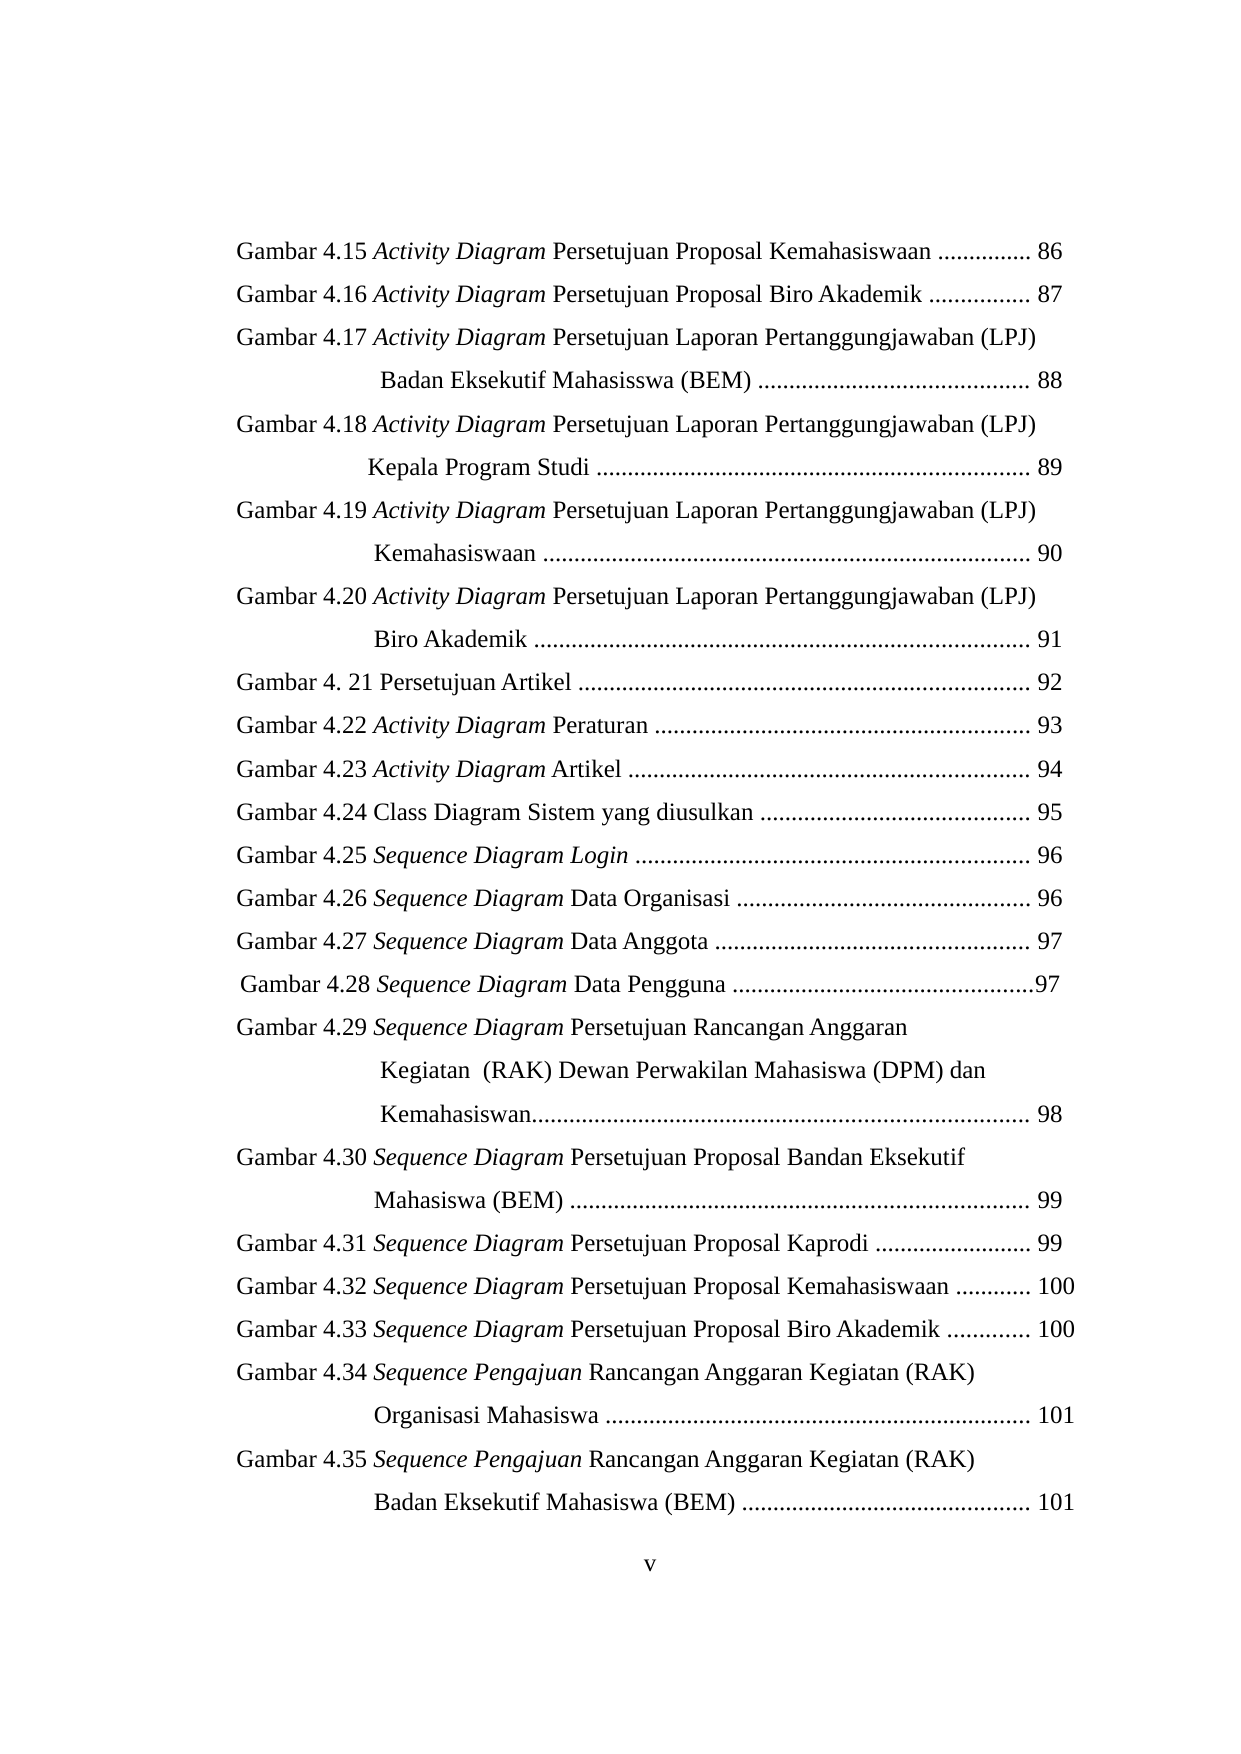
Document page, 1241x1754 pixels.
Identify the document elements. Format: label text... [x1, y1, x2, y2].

text Gambar 4.27 Sequence Diagram Data Anggota 97 [236, 926, 1063, 955]
text Kemahasiswaan 90 [236, 538, 1063, 567]
text Gambar 4.28 Sequence Diagram Data Pengguna 97 [236, 969, 1063, 998]
text Biro Akademik 91 [236, 624, 1063, 653]
text Gambar 4.26 Sequence Diagram Data Organisasi 96 [236, 883, 1063, 912]
text Gambar 4.15 Activity Diagram Persetujuan Proposal Kemahasiswaan 86 [236, 236, 1063, 265]
text Gambar 4.18 Activity Diagram Persetujuan Laporan Pertanggungjawaban (LPJ) [236, 409, 1063, 437]
text Kegiatan (RAK) Dewan Perwakilan Mahasiswa (DPM) dan [236, 1056, 1063, 1084]
text Kemahasiswan 98 [236, 1099, 1063, 1127]
text Gambar 4.32 Sequence Diagram Persetujuan Proposal Kemahasiswaan 100 [236, 1271, 1116, 1300]
text Gambar 4.34 Sequence Pengajuan Rancangan Anggaran Kegiatan (RAK) [236, 1357, 1063, 1386]
text Gambar 4.35 Sequence Pengajuan Rancangan Anggaran Kegiatan (RAK) [236, 1444, 1087, 1472]
text Mahasiswa (BEM) 99 [236, 1185, 1063, 1214]
text Gambar 4.20 Activity Diagram Persetujuan Laporan Pertanggungjawaban (LPJ) [236, 581, 1063, 610]
text Gambar 4.23 Activity Diagram Artikel 94 [236, 754, 1063, 782]
text Gambar 4.29 Sequence Diagram Persetujuan Rancangan Anggaran [236, 1012, 1063, 1041]
text Gambar 4.33 Sequence Diagram Persetujuan Proposal Biro Akademik 100 [236, 1314, 1098, 1343]
text Badan Eksekutif Mahasiswa (BEM) 101 [236, 1487, 1087, 1516]
text Gambar 4.16 Activity Diagram Persetujuan Proposal Biro Akademik 87 [236, 279, 1063, 308]
text Gambar 4.24 Class Diagram Sistem yang diusulkan 95 [236, 797, 1063, 826]
text Organisasi Mahasiswa 101 [236, 1401, 1092, 1429]
text Badan Eksekutif Mahasisswa (BEM) 88 [236, 366, 1063, 394]
text Gambar 4.25 Sequence Diagram Login 96 [236, 840, 1063, 869]
text Gambar 4. 21 Persetujuan Artikel 92 [236, 667, 1063, 696]
text Gambar 4.19 Activity Diagram Persetujuan Laporan Pertanggungjawaban (LPJ) [236, 495, 1063, 524]
text Gambar 4.22 Activity Diagram Peraturan 93 [236, 711, 1063, 739]
text Kepala Program Studi 89 [236, 452, 1063, 481]
text Gambar 4.31 Sequence Diagram Persetujuan Proposal Kaprodi 99 [236, 1228, 1063, 1257]
text Gambar 4.17 Activity Diagram Persetujuan Laporan Pertanggungjawaban (LPJ) [236, 322, 1063, 351]
text Gambar 4.30 Sequence Diagram Persetujuan Proposal Bandan Eksekutif [236, 1142, 1063, 1171]
